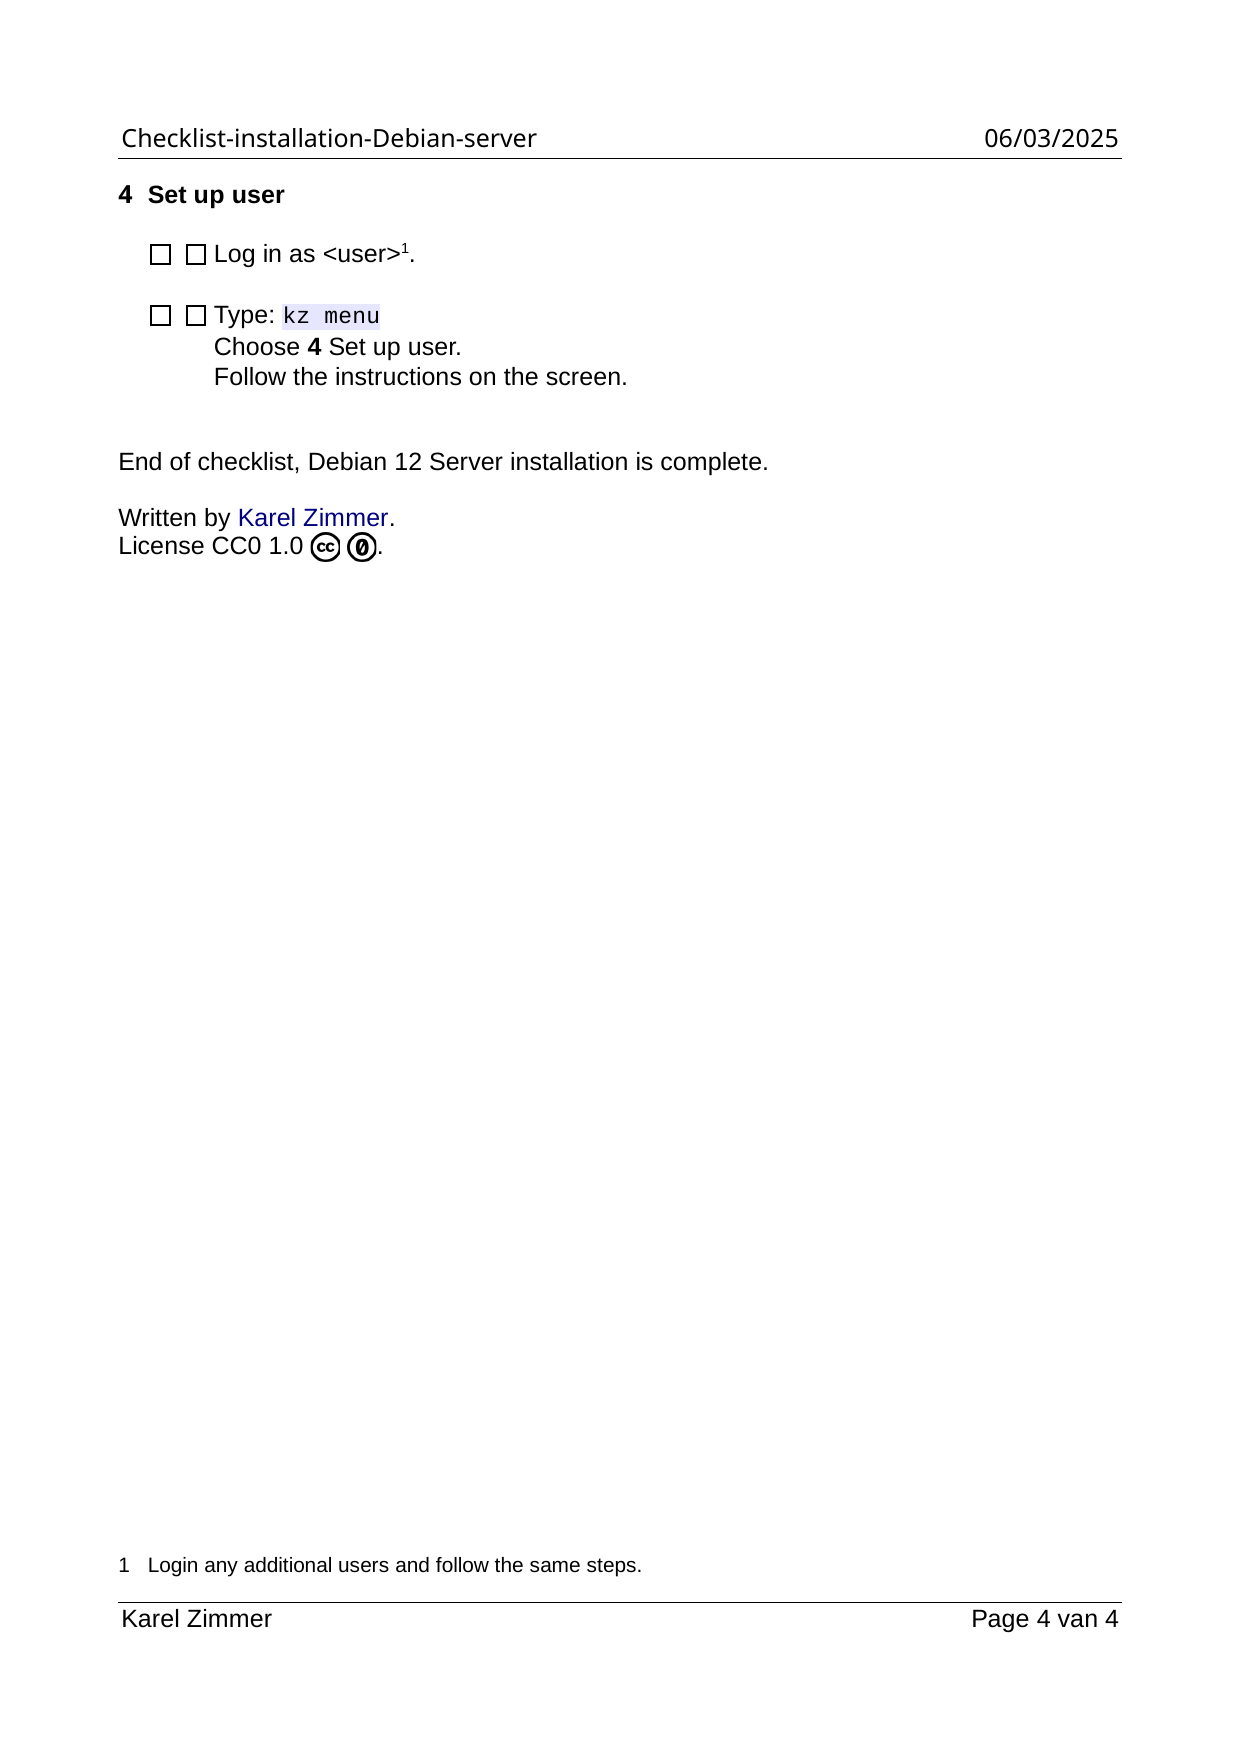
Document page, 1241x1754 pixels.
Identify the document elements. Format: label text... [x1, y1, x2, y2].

table_cell [177, 362, 213, 392]
picture [310, 532, 340, 562]
table_cell Follow the instructions on the screen. [213, 362, 1122, 392]
table_cell [177, 332, 213, 362]
table_cell Choose 4 Set up user. [213, 332, 1122, 362]
table_cell [142, 300, 177, 332]
picture [347, 532, 377, 562]
text End of checklist, Debian 12 Server installation is complete. [118, 448, 1122, 476]
table_cell [118, 300, 142, 332]
table_cell Type: kz menu [213, 300, 1122, 332]
text . [377, 532, 1122, 562]
list Set up user [118, 177, 1122, 211]
text License CC0 1.0 [118, 532, 310, 562]
table_cell [142, 362, 177, 392]
table_cell [142, 332, 177, 362]
table_cell [118, 332, 142, 362]
table_cell [177, 300, 213, 332]
table_cell [118, 269, 142, 300]
table_header [142, 239, 177, 269]
table_cell [177, 269, 213, 300]
table_cell [142, 269, 177, 300]
table_header [177, 239, 213, 269]
table_cell [213, 269, 1122, 300]
table_header [118, 239, 142, 269]
table_cell [118, 362, 142, 392]
text Written by Karel Zimmer. [118, 504, 1122, 532]
table_header Log in as <user>. [213, 239, 1122, 269]
